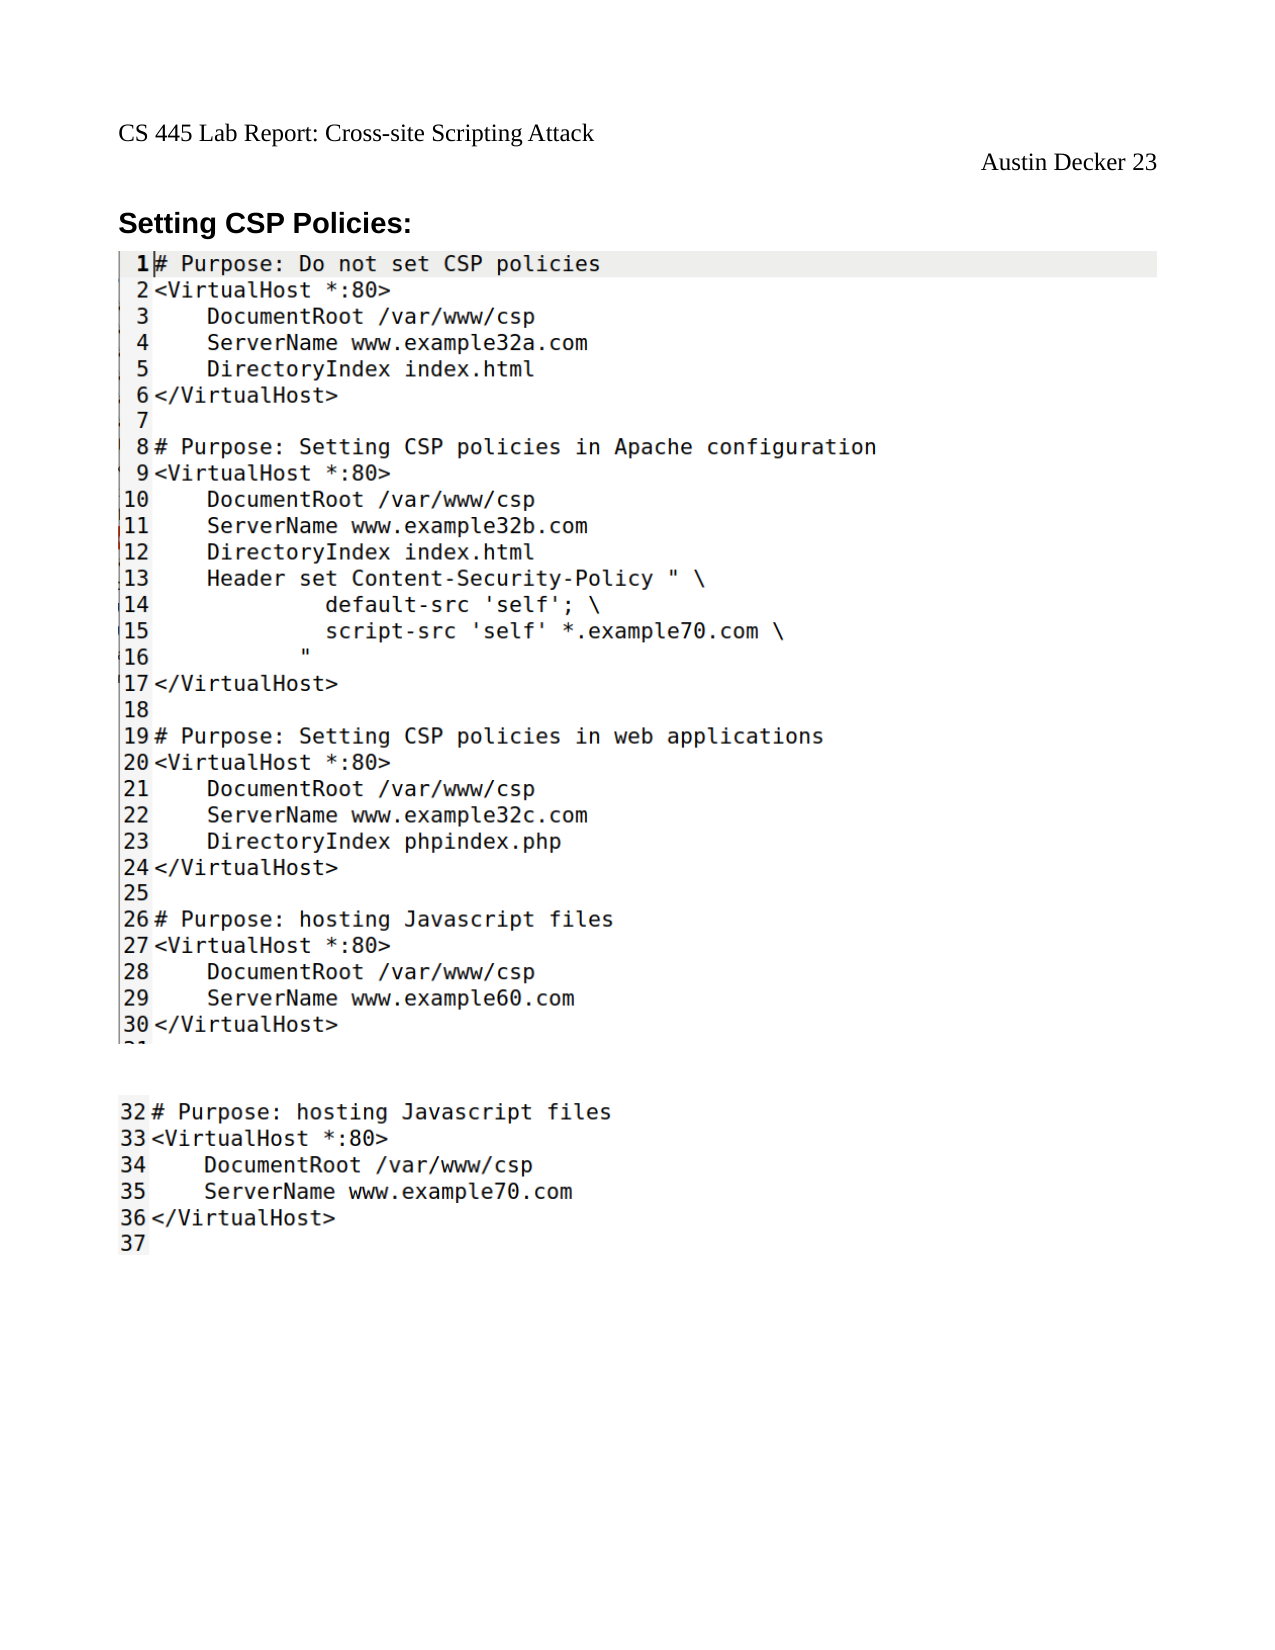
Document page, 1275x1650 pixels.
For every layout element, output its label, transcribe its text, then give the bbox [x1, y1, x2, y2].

picture [118, 251, 1157, 1044]
picture [118, 1095, 1157, 1255]
subtitle Setting CSP Policies: [118, 206, 1157, 239]
